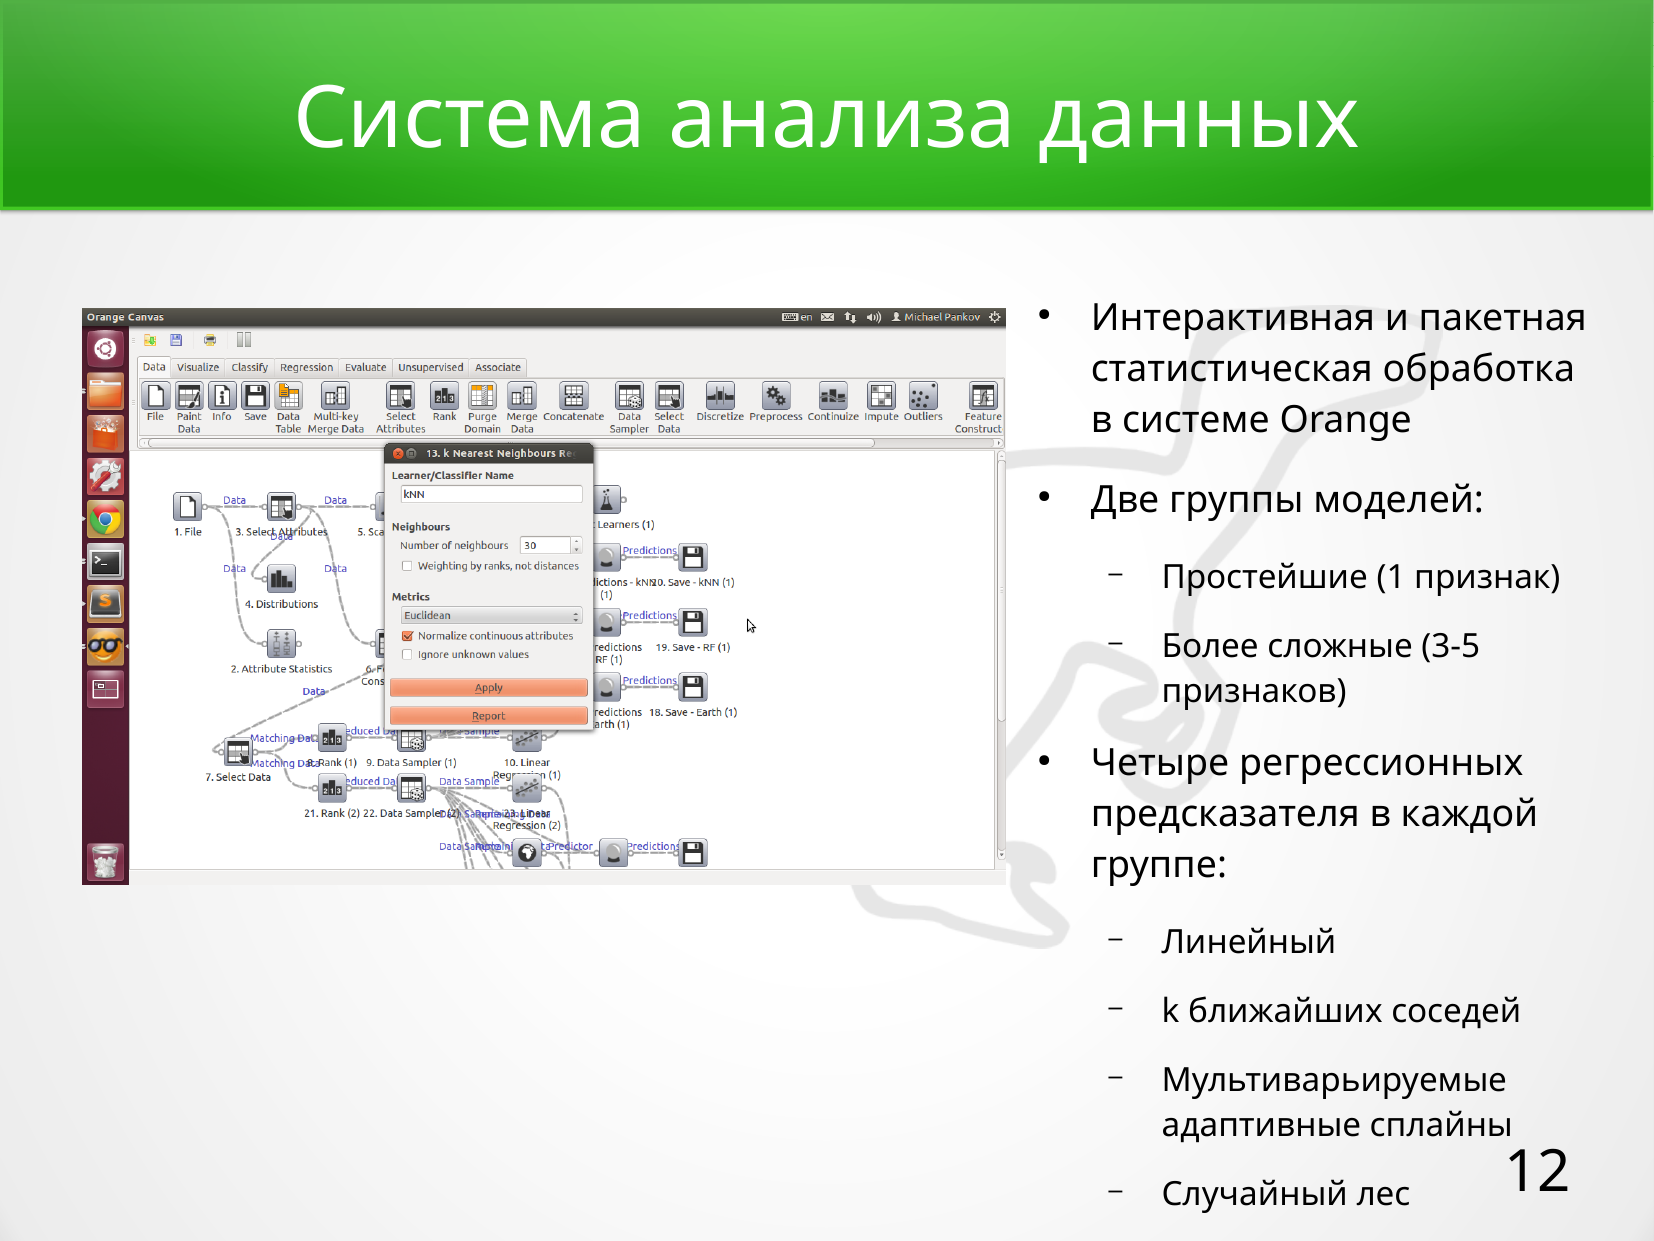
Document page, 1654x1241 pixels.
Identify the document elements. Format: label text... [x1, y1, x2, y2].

picture [82, 305, 1020, 949]
list Интерактивная и пакетная статистическая обработка в системе Orange Две группы моделей: Простейшие (1 признак) Более сложные (3-5 признаков) Четыре регрессионных предсказателя в каждой группе: Линейный k ближайших соседей Мультиварьируемые адаптивные сплайны Случайный лес [1020, 290, 1591, 1201]
title Система анализа данных [82, 49, 1571, 179]
